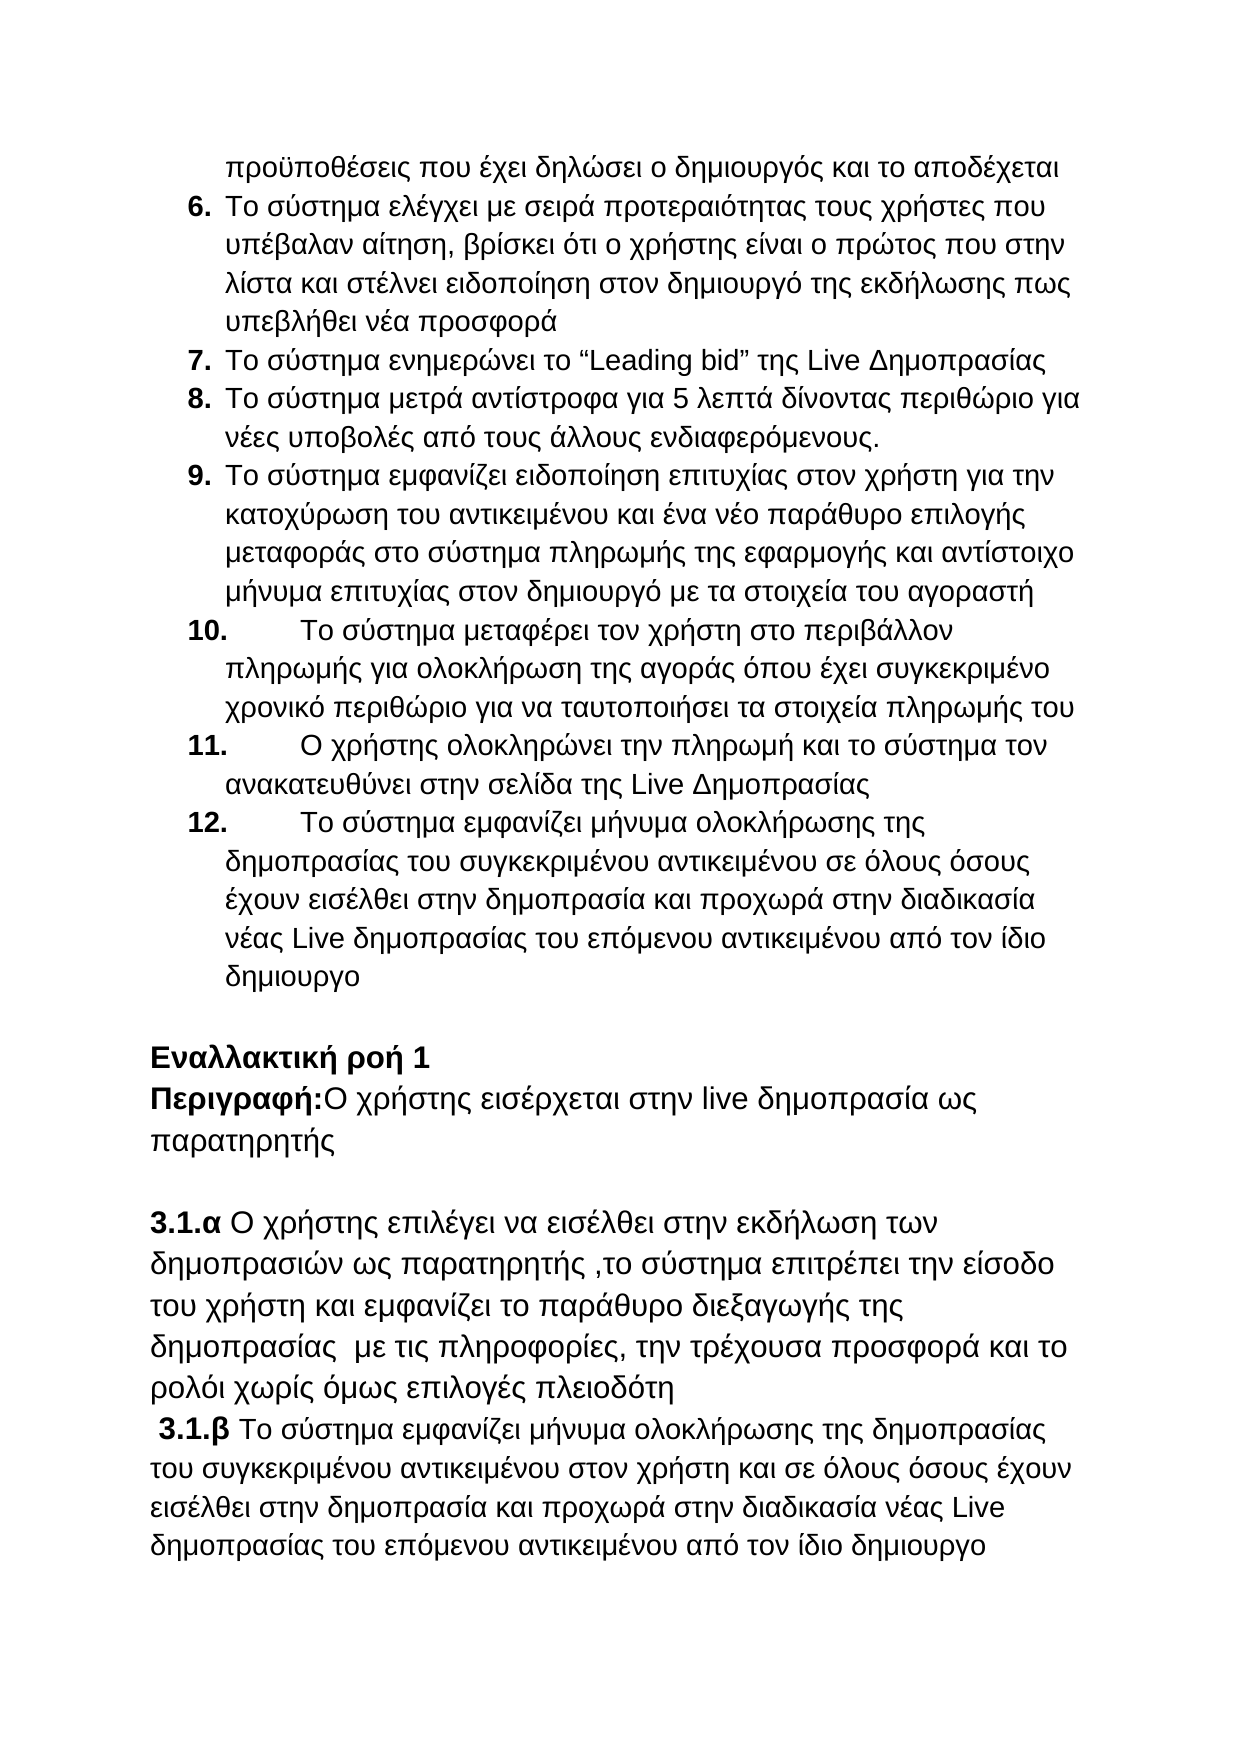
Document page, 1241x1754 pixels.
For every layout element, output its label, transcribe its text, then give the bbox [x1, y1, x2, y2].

text Εναλλακτική ροή 1 [150, 1039, 1090, 1075]
list Το σύστημα ελέγχει με σειρά προτεραιότητας τους χρήστες που υπέβαλαν αίτηση, βρίσκει ότι ο χρήστης είναι ο πρώτος που στην λίστα και στέλνει ειδοποίηση στον δημιουργό της εκδήλωσης πως υπεβλήθει νέα προσφορά [187, 188, 1090, 338]
list Ο χρήστης ολοκληρώνει την πληρωμή και το σύστημα τον ανακατευθύνει στην σελίδα της Live Δημοπρασίας [187, 728, 1090, 800]
text 3.1.α Ο χρήστης επιλέγει να εισέλθει στην εκδήλωση των δημοπρασιών ως παρατηρητής ,το σύστημα επιτρέπει την είσοδο του χρήστη και εμφανίζει το παράθυρο διεξαγωγής της δημοπρασίας με τις πληροφορίες, την τρέχουσα προσφορά και το ρολόι χωρίς όμως επιλογές πλειοδότη [150, 1204, 1090, 1405]
list Το σύστημα μεταφέρει τον χρήστη στο περιβάλλον πληρωμής για ολοκλήρωση της αγοράς όπου έχει συγκεκριμένο χρονικό περιθώριο για να ταυτοποιήσει τα στοιχεία πληρωμής του [187, 612, 1090, 723]
list Το σύστημα ενημερώνει το “Leading bid” της Live Δημοπρασίας [187, 343, 1090, 376]
list Το σύστημα εμφανίζει ειδοποίηση επιτυχίας στον χρήστη για την κατοχύρωση του αντικειμένου και ένα νέο παράθυρο επιλογής μεταφοράς στο σύστημα πληρωμής της εφαρμογής και αντίστοιχο μήνυμα επιτυχίας στον δημιουργό με τα στοιχεία του αγοραστή [187, 458, 1090, 607]
list Το σύστημα μετρά αντίστροφα για 5 λεπτά δίνοντας περιθώριο για νέες υποβολές από τους άλλους ενδιαφερόμενους. [187, 381, 1090, 453]
list Το σύστημα εμφανίζει μήνυμα ολοκλήρωσης της δημοπρασίας του συγκεκριμένου αντικειμένου σε όλους όσους έχουν εισέλθει στην δημοπρασία και προχωρά στην διαδικασία νέας Live δημοπρασίας του επόμενου αντικειμένου από τον ίδιο δημιουργο [187, 805, 1090, 993]
text 3.1.β Το σύστημα εμφανίζει μήνυμα ολοκλήρωσης της δημοπρασίας του συγκεκριμένου αντικειμένου στον χρήστη και σε όλους όσους έχουν εισέλθει στην δημοπρασία και προχωρά στην διαδικασία νέας Live δημοπρασίας του επόμενου αντικειμένου από τον ίδιο δημιουργο [150, 1410, 1090, 1562]
list προϋποθέσεις που έχει δηλώσει ο δημιουργός και το αποδέχεται [187, 150, 1090, 183]
text Περιγραφή:Ο χρήστης εισέρχεται στην live δημοπρασία ως παρατηρητής [150, 1080, 1090, 1158]
